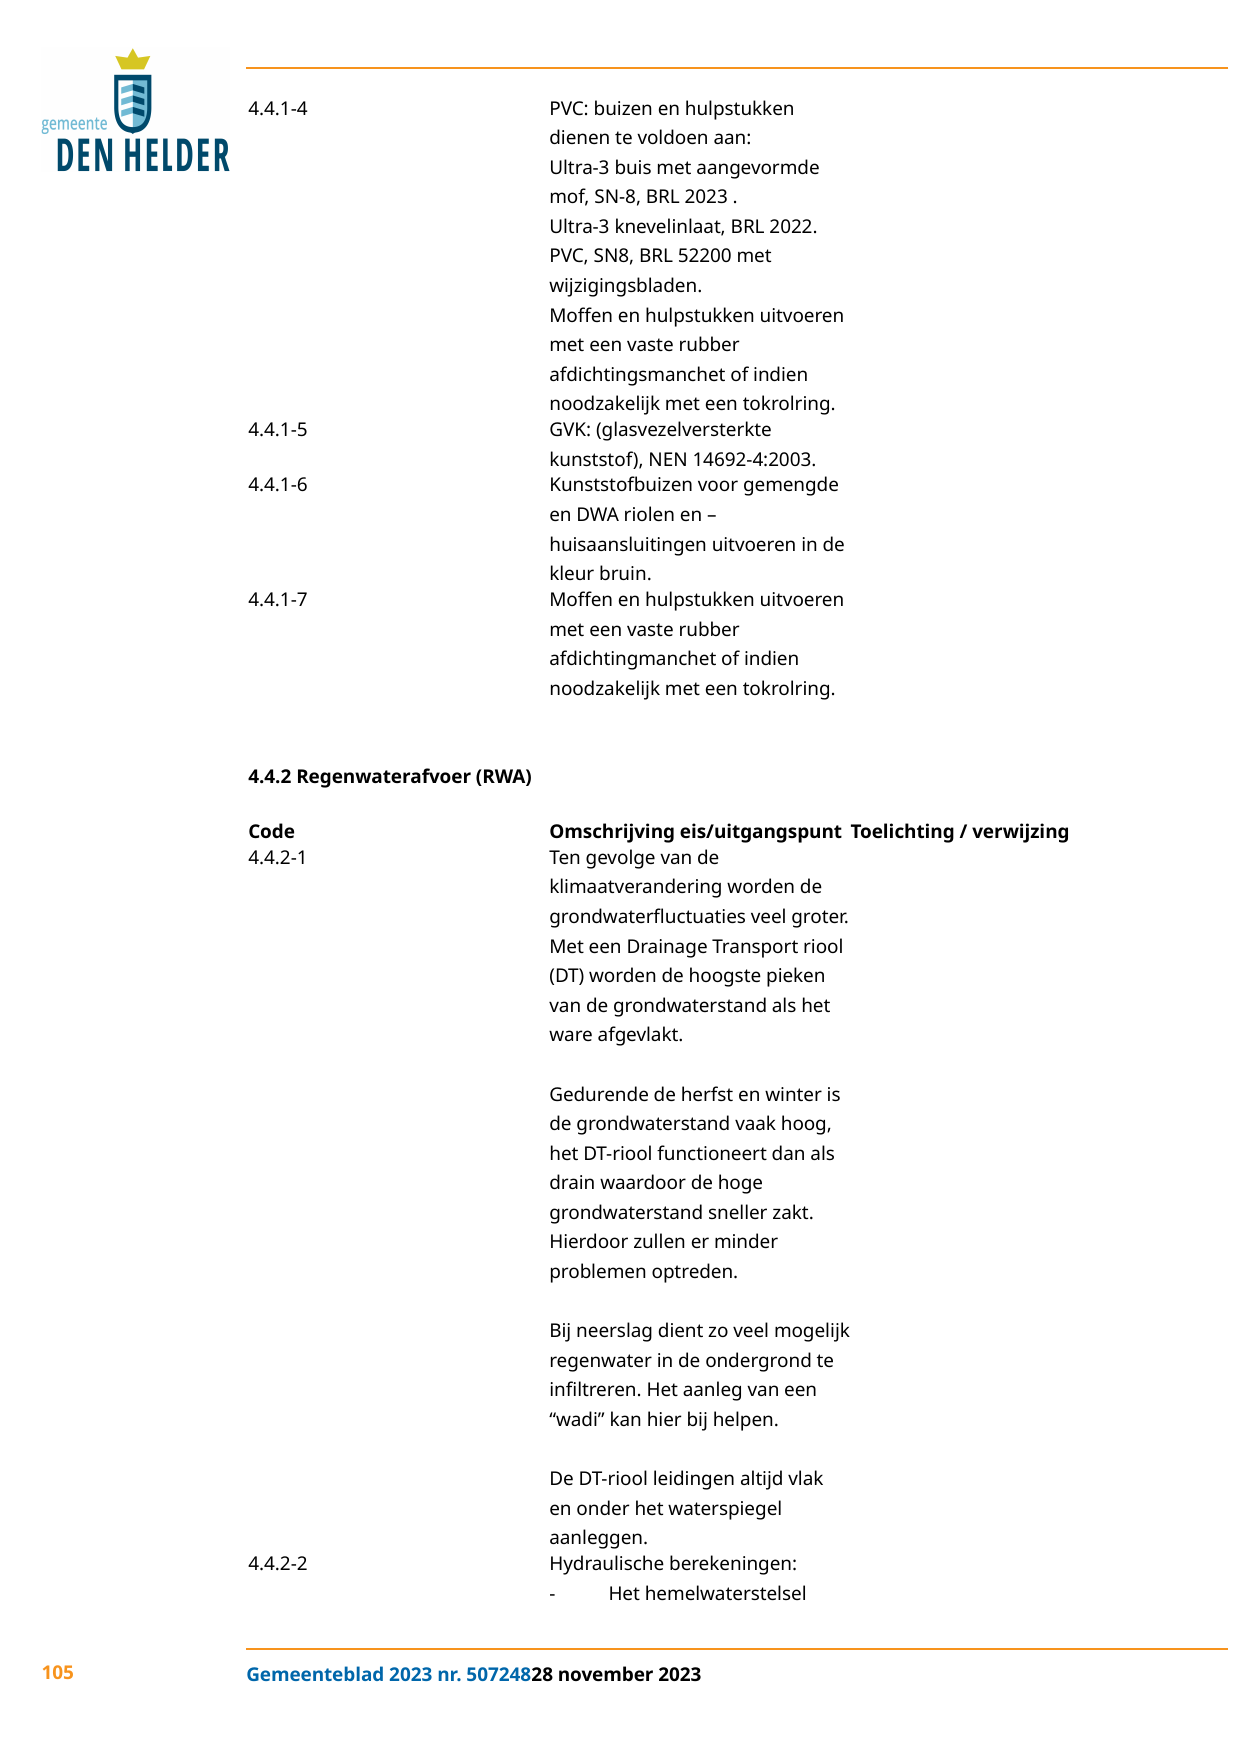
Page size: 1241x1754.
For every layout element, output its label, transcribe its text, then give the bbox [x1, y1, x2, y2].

table_cell GVK: (glasvezelversterkte kunststof), NEN 14692-4:2003. [549, 416, 850, 472]
table_cell Moffen en hulpstukken uitvoeren met een vaste rubber afdichtingmanchet of indien noodzakelijk met een tokrolring. [549, 586, 850, 701]
table_cell [850, 844, 1152, 1550]
table_cell 4.4.1-4 [248, 95, 549, 416]
table_cell [850, 416, 1152, 472]
table_cell 4.4.1-7 [248, 586, 549, 701]
table_header Toelichting / verwijzing [850, 819, 1152, 844]
table_cell [850, 1550, 1152, 1606]
table_cell Ten gevolge van de klimaatverandering worden de grondwaterfluctuaties veel groter. Met een Drainage Transport riool (DT) worden de hoogste pieken van de grondwaterstand als het ware afgevlakt. Gedurende de herfst en winter is de grondwaterstand vaak hoog, het DT-riool functioneert dan als drain waardoor de hoge grondwaterstand sneller zakt. Hierdoor zullen er minder problemen optreden. Bij neerslag dient zo veel mogelijk regenwater in de ondergrond te infiltreren. Het aanleg van een “wadi” kan hier bij helpen. De DT-riool leidingen altijd vlak en onder het waterspiegel aanleggen. [549, 844, 850, 1550]
table_cell [850, 586, 1152, 701]
table_cell [850, 95, 1152, 416]
table_cell 4.4.2-2 [248, 1550, 549, 1606]
picture [100, 154, 106, 172]
picture [130, 157, 135, 172]
table_cell PVC: buizen en hulpstukken dienen te voldoen aan: Ultra-3 buis met aangevormde mof, SN-8, BRL 2023 . Ultra-3 knevelinlaat, BRL 2022. PVC, SN8, BRL 52200 met wijzigingsbladen. Moffen en hulpstukken uitvoeren met een vaste rubber afdichtingsmanchet of indien noodzakelijk met een tokrolring. [549, 95, 850, 416]
table_cell 4.4.1-6 [248, 472, 549, 586]
table_cell Hydraulische berekeningen: Het hemelwaterstelsel [549, 1550, 850, 1606]
picture [220, 160, 224, 172]
table_header Omschrijving eis/uitgangspunt [549, 819, 850, 844]
table_cell [850, 472, 1152, 586]
table_cell 4.4.1-5 [248, 416, 549, 472]
text 4.4.2 Regenwaterafvoer (RWA) [248, 763, 1152, 789]
picture [182, 144, 187, 165]
table_cell Kunststofbuizen voor gemengde en DWA riolen en – huisaansluitingen uitvoeren in de kleur bruin. [549, 472, 850, 586]
table_header Code [248, 819, 549, 844]
picture [41, 47, 231, 172]
table_cell 4.4.2-1 [248, 844, 549, 1550]
picture [63, 144, 68, 165]
